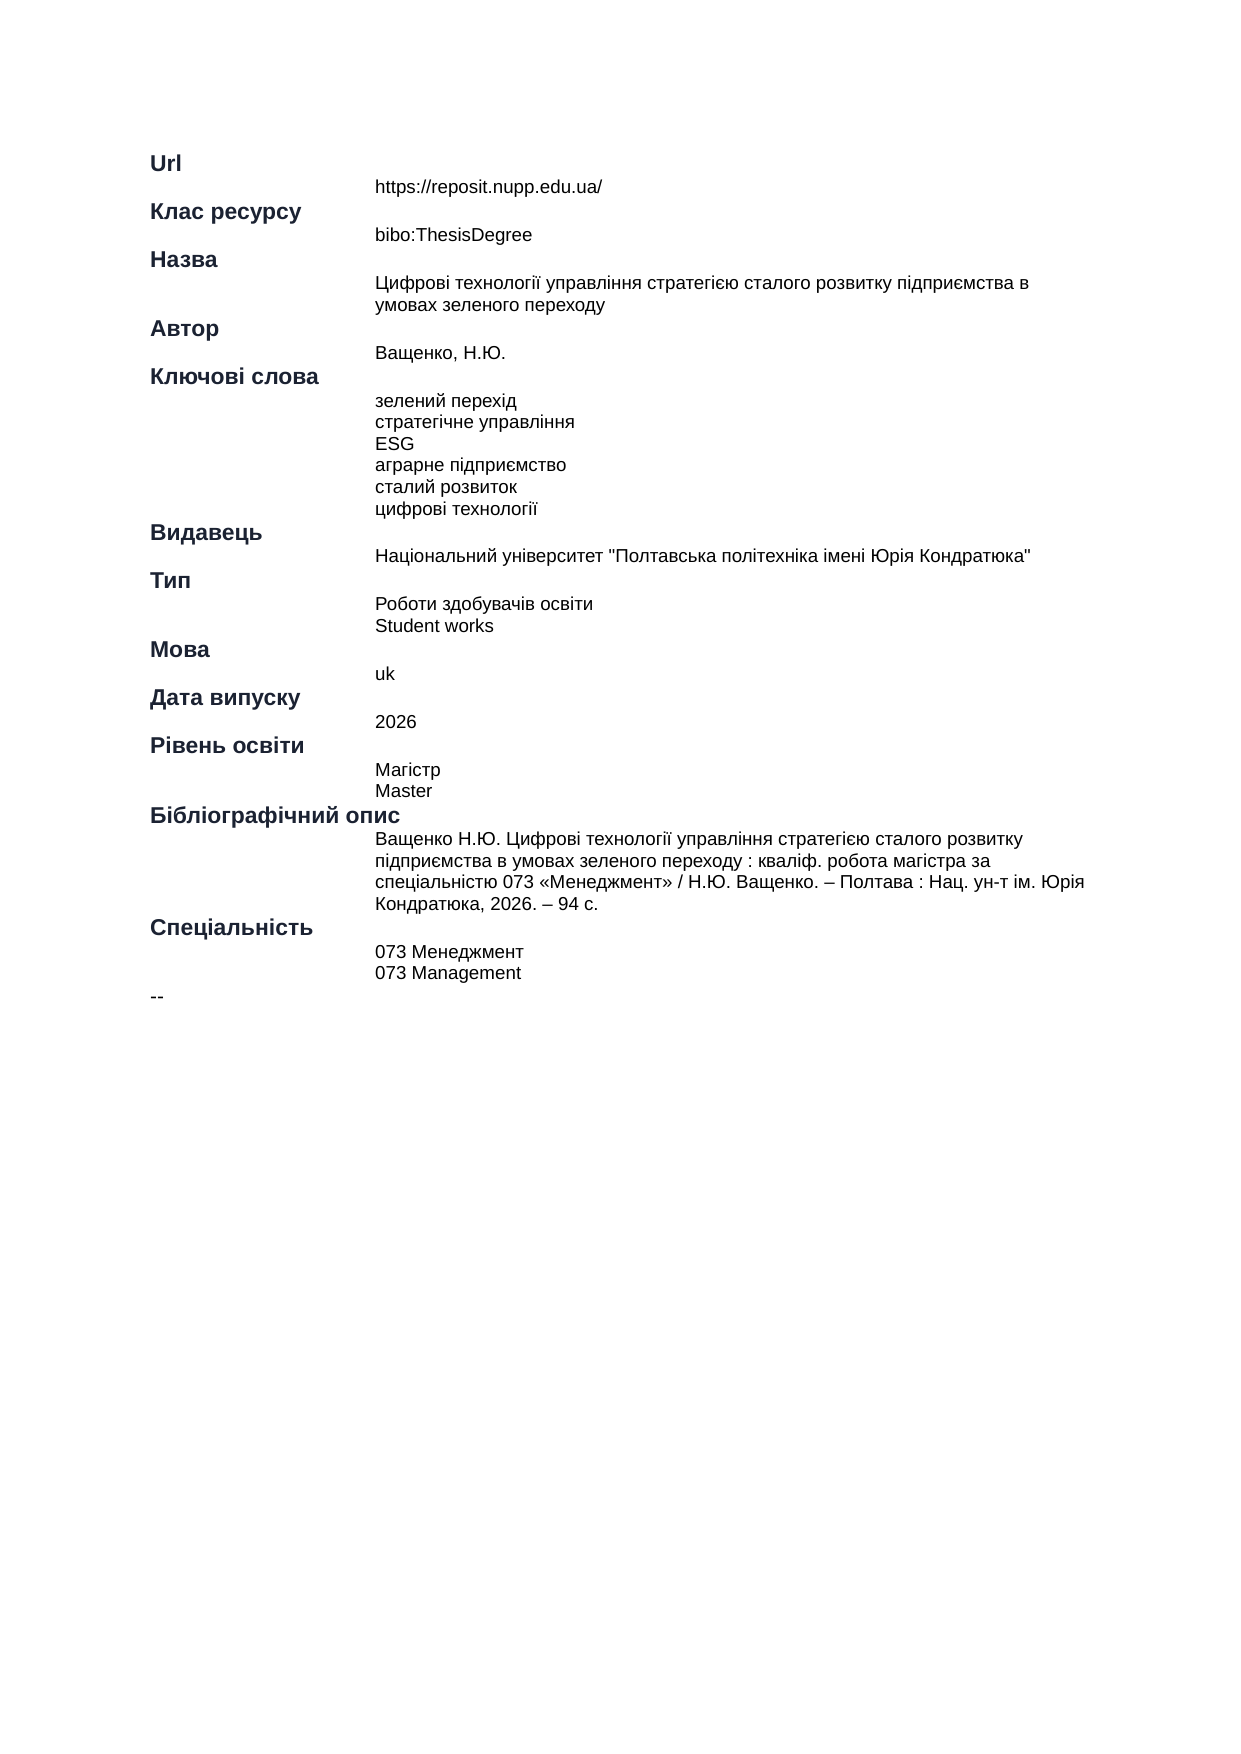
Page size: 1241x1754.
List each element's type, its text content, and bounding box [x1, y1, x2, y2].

text Ващенко, Н.Ю. [375, 342, 1090, 363]
text -- [150, 984, 1090, 1008]
text Цифрові технології управління стратегією сталого розвитку підприємства в умовах зеленого переходу [375, 272, 1090, 315]
text 073 Менеджмент [375, 941, 1090, 962]
text Спеціальність [150, 914, 1090, 941]
text цифрові технології [375, 497, 1090, 519]
text аграрне підприємство [375, 454, 1090, 476]
text Національний університет "Полтавська політехніка імені Юрія Кондратюка" [375, 545, 1090, 567]
text Автор [150, 315, 1090, 342]
text Мова [150, 636, 1090, 663]
text Видавець [150, 519, 1090, 545]
text ESG [375, 433, 1090, 454]
text зелений перехід [375, 389, 1090, 411]
text Магістр [375, 758, 1090, 780]
text 2026 [375, 711, 1090, 732]
text Роботи здобувачів освіти [375, 593, 1090, 615]
text стратегічне управління [375, 411, 1090, 433]
text Url [150, 150, 1090, 176]
text Ключові слова [150, 363, 1090, 389]
text Дата випуску [150, 684, 1090, 711]
text Ващенко Н.Ю. Цифрові технології управління стратегією сталого розвитку підприємства в умовах зеленого переходу : кваліф. робота магістра за спеціальністю 073 «Менеджмент» / Н.Ю. Ващенко. – Полтава : Нац. ун-т ім. Юрія Кондратюка, 2026. – 94 с. [375, 828, 1090, 914]
text Тип [150, 567, 1090, 593]
text Клас ресурсу [150, 198, 1090, 224]
text https://reposit.nupp.edu.ua/ [375, 176, 1090, 198]
text bibo:ThesisDegree [375, 224, 1090, 246]
text Бібліографічний опис [150, 802, 1090, 828]
text 073 Management [375, 962, 1090, 984]
text uk [375, 663, 1090, 684]
text сталий розвиток [375, 476, 1090, 497]
text Student works [375, 615, 1090, 636]
text Рівень освіти [150, 732, 1090, 758]
text Назва [150, 246, 1090, 272]
text Master [375, 780, 1090, 802]
